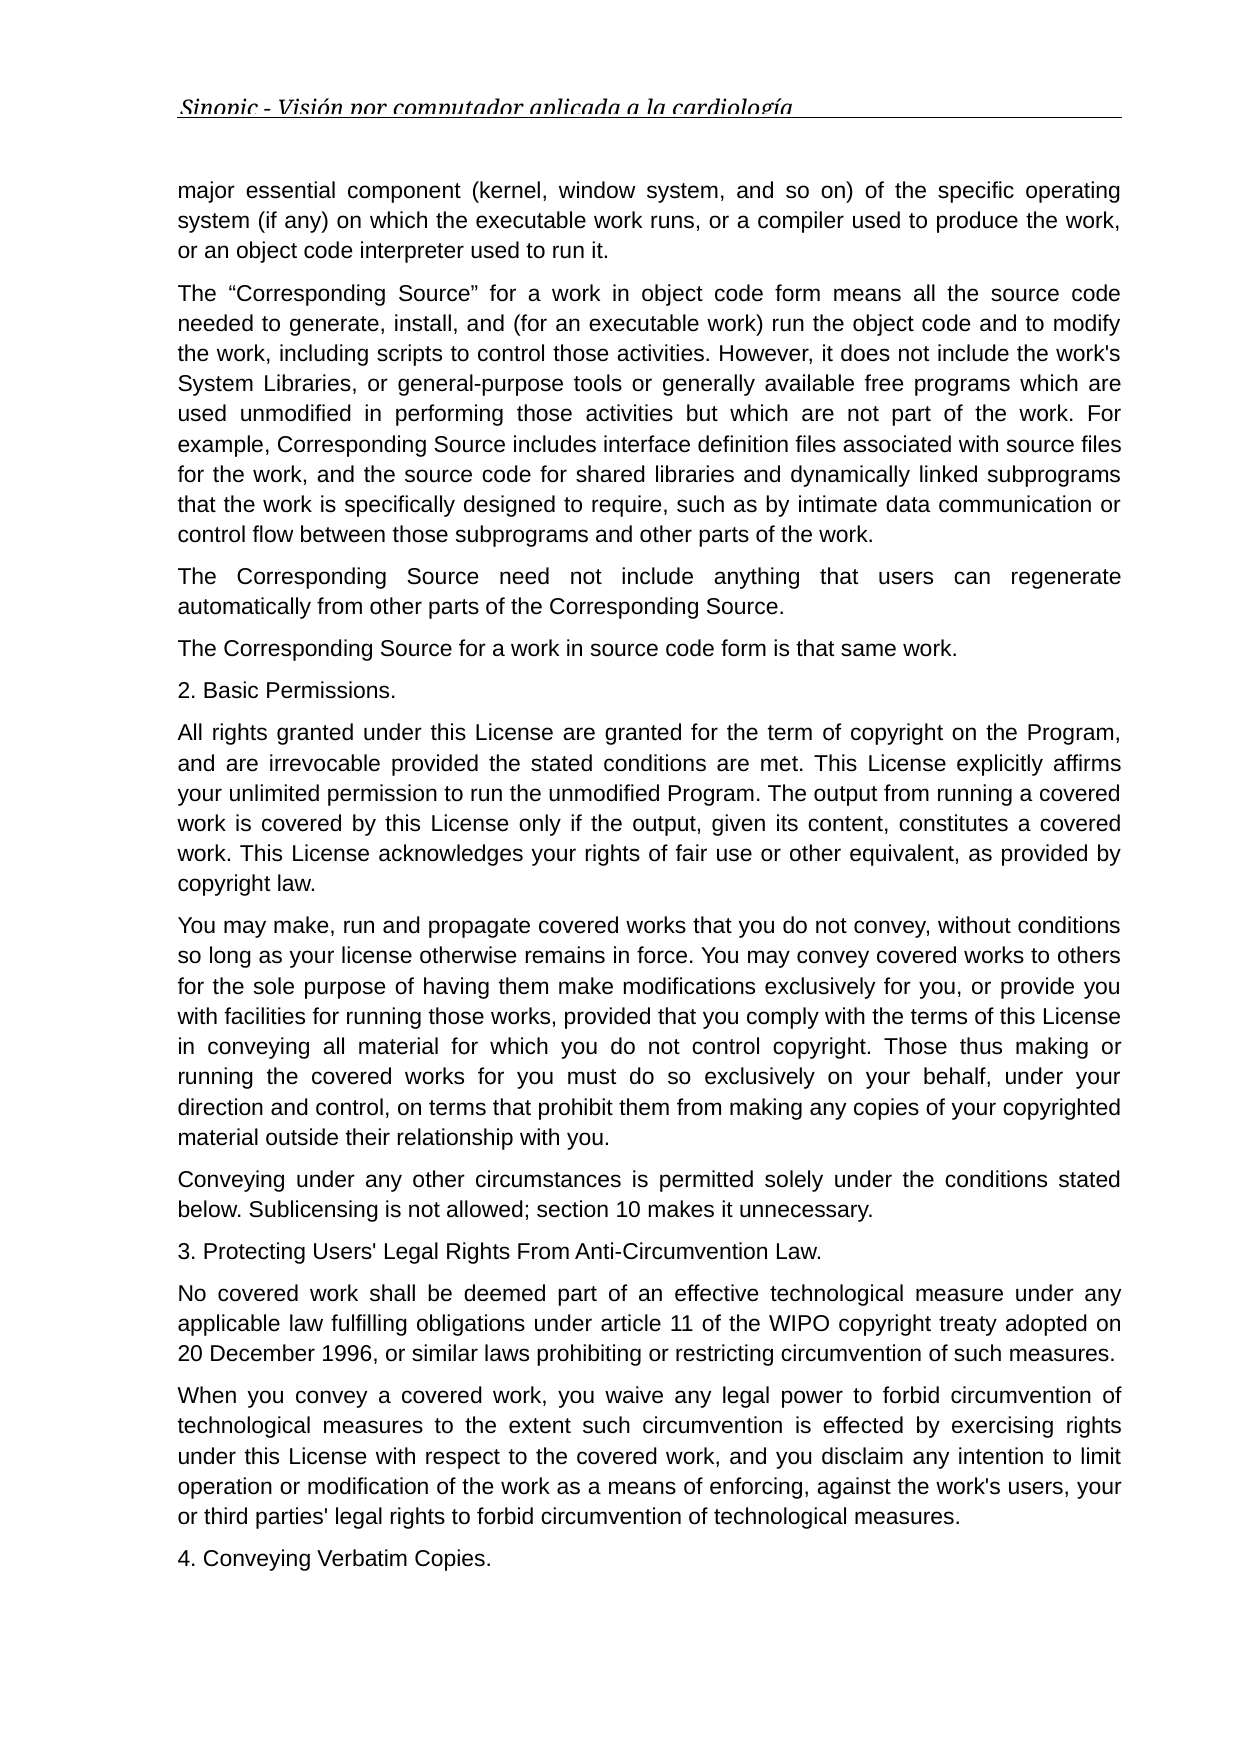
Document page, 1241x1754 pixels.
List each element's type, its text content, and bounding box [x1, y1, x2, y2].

text The Corresponding Source for a work in source code form is that same work. [177, 635, 1122, 662]
text Conveying under any other circumstances is permitted solely under the conditions stated below. Sublicensing is not allowed; section 10 makes it unnecessary. [177, 1166, 1122, 1222]
text The “Corresponding Source” for a work in object code form means all the source code needed to generate, install, and (for an executable work) run the object code and to modify the work, including scripts to control those activities. However, it does not include the work's System Libraries, or general-purpose tools or generally available free programs which are used unmodified in performing those activities but which are not part of the work. For example, Corresponding Source includes interface definition files associated with source files for the work, and the source code for shared libraries and dynamically linked subprograms that the work is specifically designed to require, such as by intimate data communication or control flow between those subprograms and other parts of the work. [177, 279, 1122, 547]
text You may make, run and propagate covered works that you do not convey, without conditions so long as your license otherwise remains in force. You may convey covered works to others for the sole purpose of having them make modifications exclusively for you, or provide you with facilities for running those works, provided that you comply with the terms of this License in conveying all material for which you do not control copyright. Those thus making or running the covered works for you must do so exclusively on your behalf, under your direction and control, on terms that prohibit them from making any copies of your copyrighted material outside their relationship with you. [177, 912, 1122, 1150]
text When you convey a covered work, you waive any legal power to forbid circumvention of technological measures to the extent such circumvention is effected by exercising rights under this License with respect to the covered work, and you disclaim any intention to limit operation or modification of the work as a means of enforcing, against the work's users, your or third parties' legal rights to forbid circumvention of technological measures. [177, 1382, 1122, 1529]
text major essential component (kernel, window system, and so on) of the specific operating system (if any) on which the executable work runs, or a compiler used to produce the work, or an object code interpreter used to run it. [177, 177, 1122, 264]
text 2. Basic Permissions. [177, 677, 1122, 704]
text 4. Conveying Verbatim Copies. [177, 1545, 1122, 1571]
text No covered work shall be deemed part of an effective technological measure under any applicable law fulfilling obligations under article 11 of the WIPO copyright treaty adopted on 20 December 1996, or similar laws prohibiting or restricting circumvention of such measures. [177, 1280, 1122, 1367]
text The Corresponding Source need not include anything that users can regenerate automatically from other parts of the Corresponding Source. [177, 563, 1122, 620]
text All rights granted under this License are granted for the term of copyright on the Program, and are irrevocable provided the stated conditions are met. This License explicitly affirms your unlimited permission to run the unmodified Program. The output from running a covered work is covered by this License only if the output, given its content, constitutes a covered work. This License acknowledges your rights of fair use or other equivalent, as provided by copyright law. [177, 719, 1122, 897]
text 3. Protecting Users' Legal Rights From Anti-Circumvention Law. [177, 1238, 1122, 1264]
